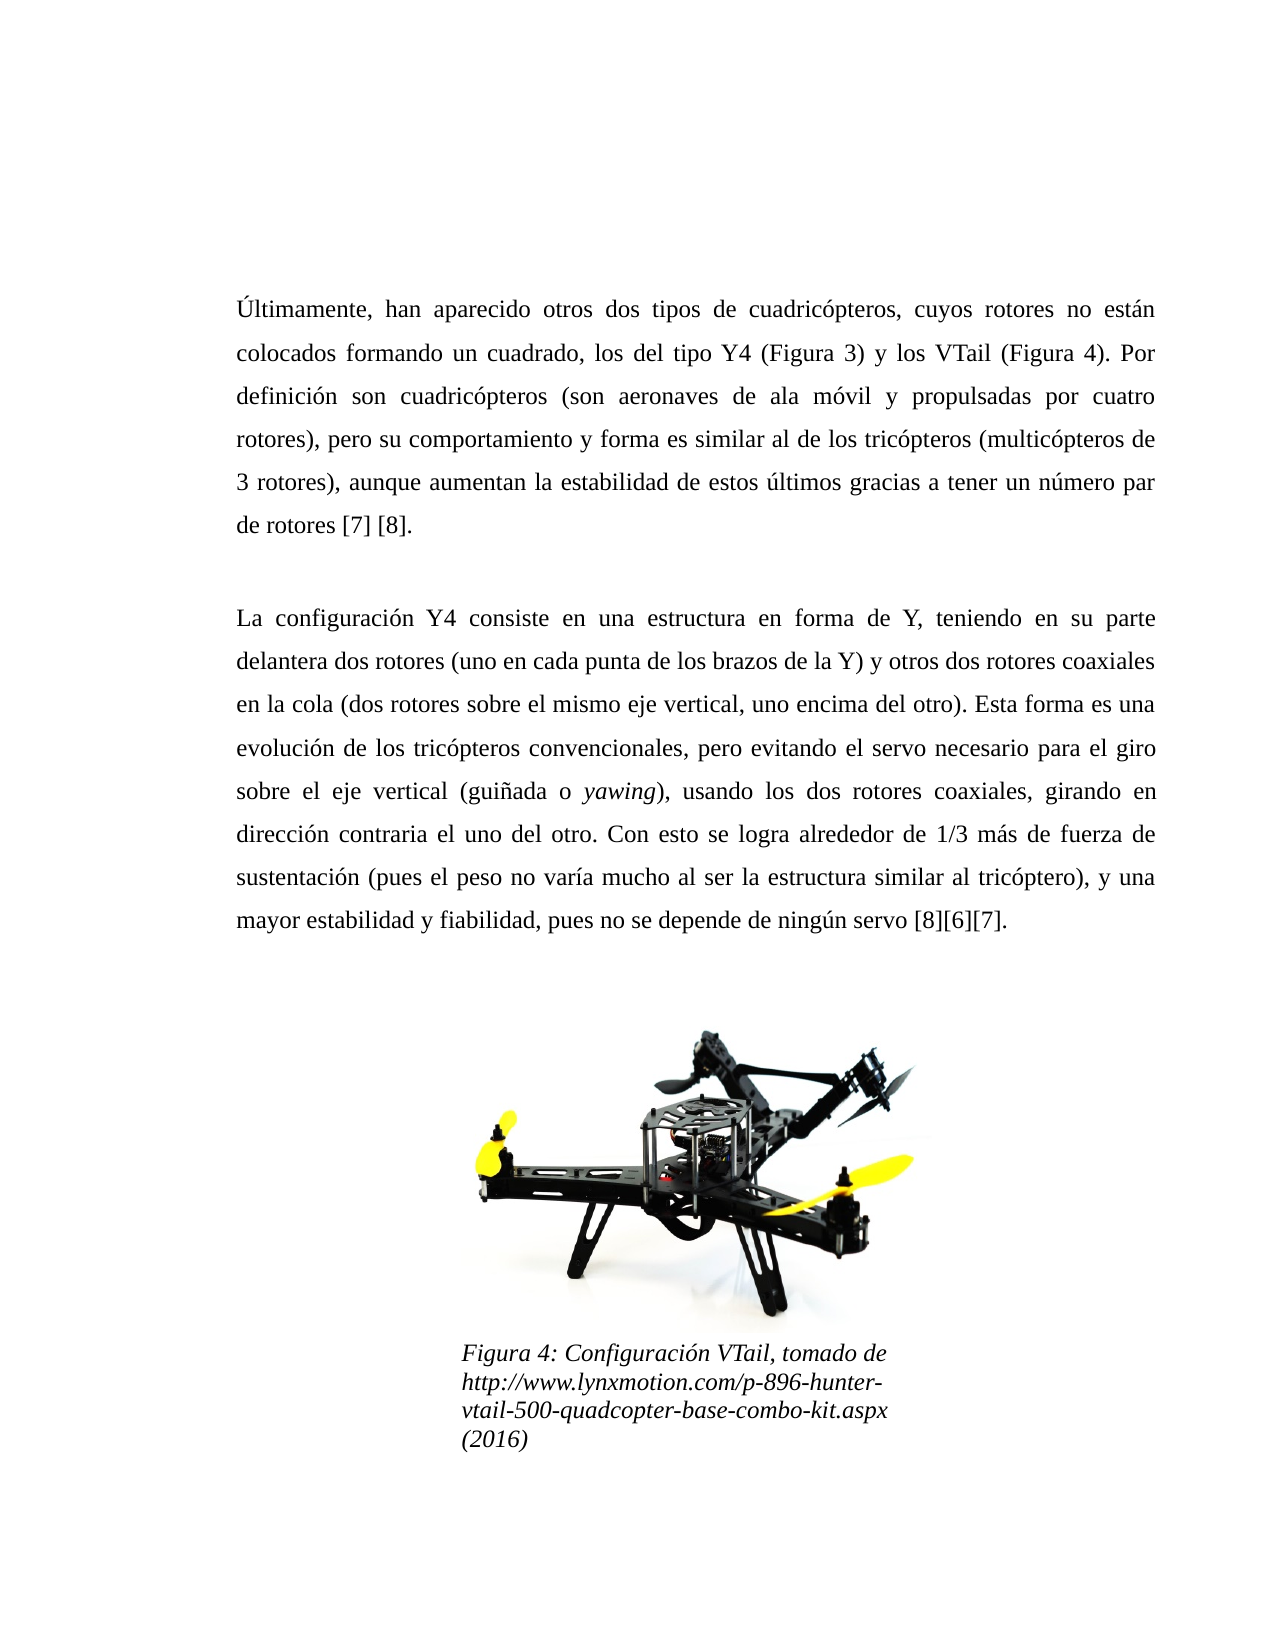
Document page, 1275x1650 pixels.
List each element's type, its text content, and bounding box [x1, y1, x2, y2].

picture [461, 1010, 932, 1333]
text La configuración Y4 consiste en una estructura en forma de Y, teniendo en su parte delantera dos rotores (uno en cada punta de los brazos de la Y) y otros dos rotores coaxiales en la cola (dos rotores sobre el mismo eje vertical, uno encima del otro). Esta forma es una evolución de los tricópteros convencionales, pero evitando el servo necesario para el giro sobre el eje vertical (guiñada o yawing), usando los dos rotores coaxiales, girando en dirección contraria el uno del otro. Con esto se logra alrededor de 1/3 más de fuerza de sustentación (pues el peso no varía mucho al ser la estructura similar al tricóptero), y una mayor estabilidad y fiabilidad, pues no se depende de ningún servo [8][6][7]. [236, 603, 1157, 934]
text Figura 4: Configuración VTail, tomado de http://www.lynxmotion.com/p-896-hunter-vtail-500-quadcopter-base-combo-kit.aspx (2016) [461, 1333, 932, 1453]
text Últimamente, han aparecido otros dos tipos de cuadricópteros, cuyos rotores no están colocados formando un cuadrado, los del tipo Y4 (Figura 3) y los VTail (Figura 4). Por definición son cuadricópteros (son aeronaves de ala móvil y propulsadas por cuatro rotores), pero su comportamiento y forma es similar al de los tricópteros (multicópteros de 3 rotores), aunque aumentan la estabilidad de estos últimos gracias a tener un número par de rotores [7] [8]. [236, 294, 1157, 539]
